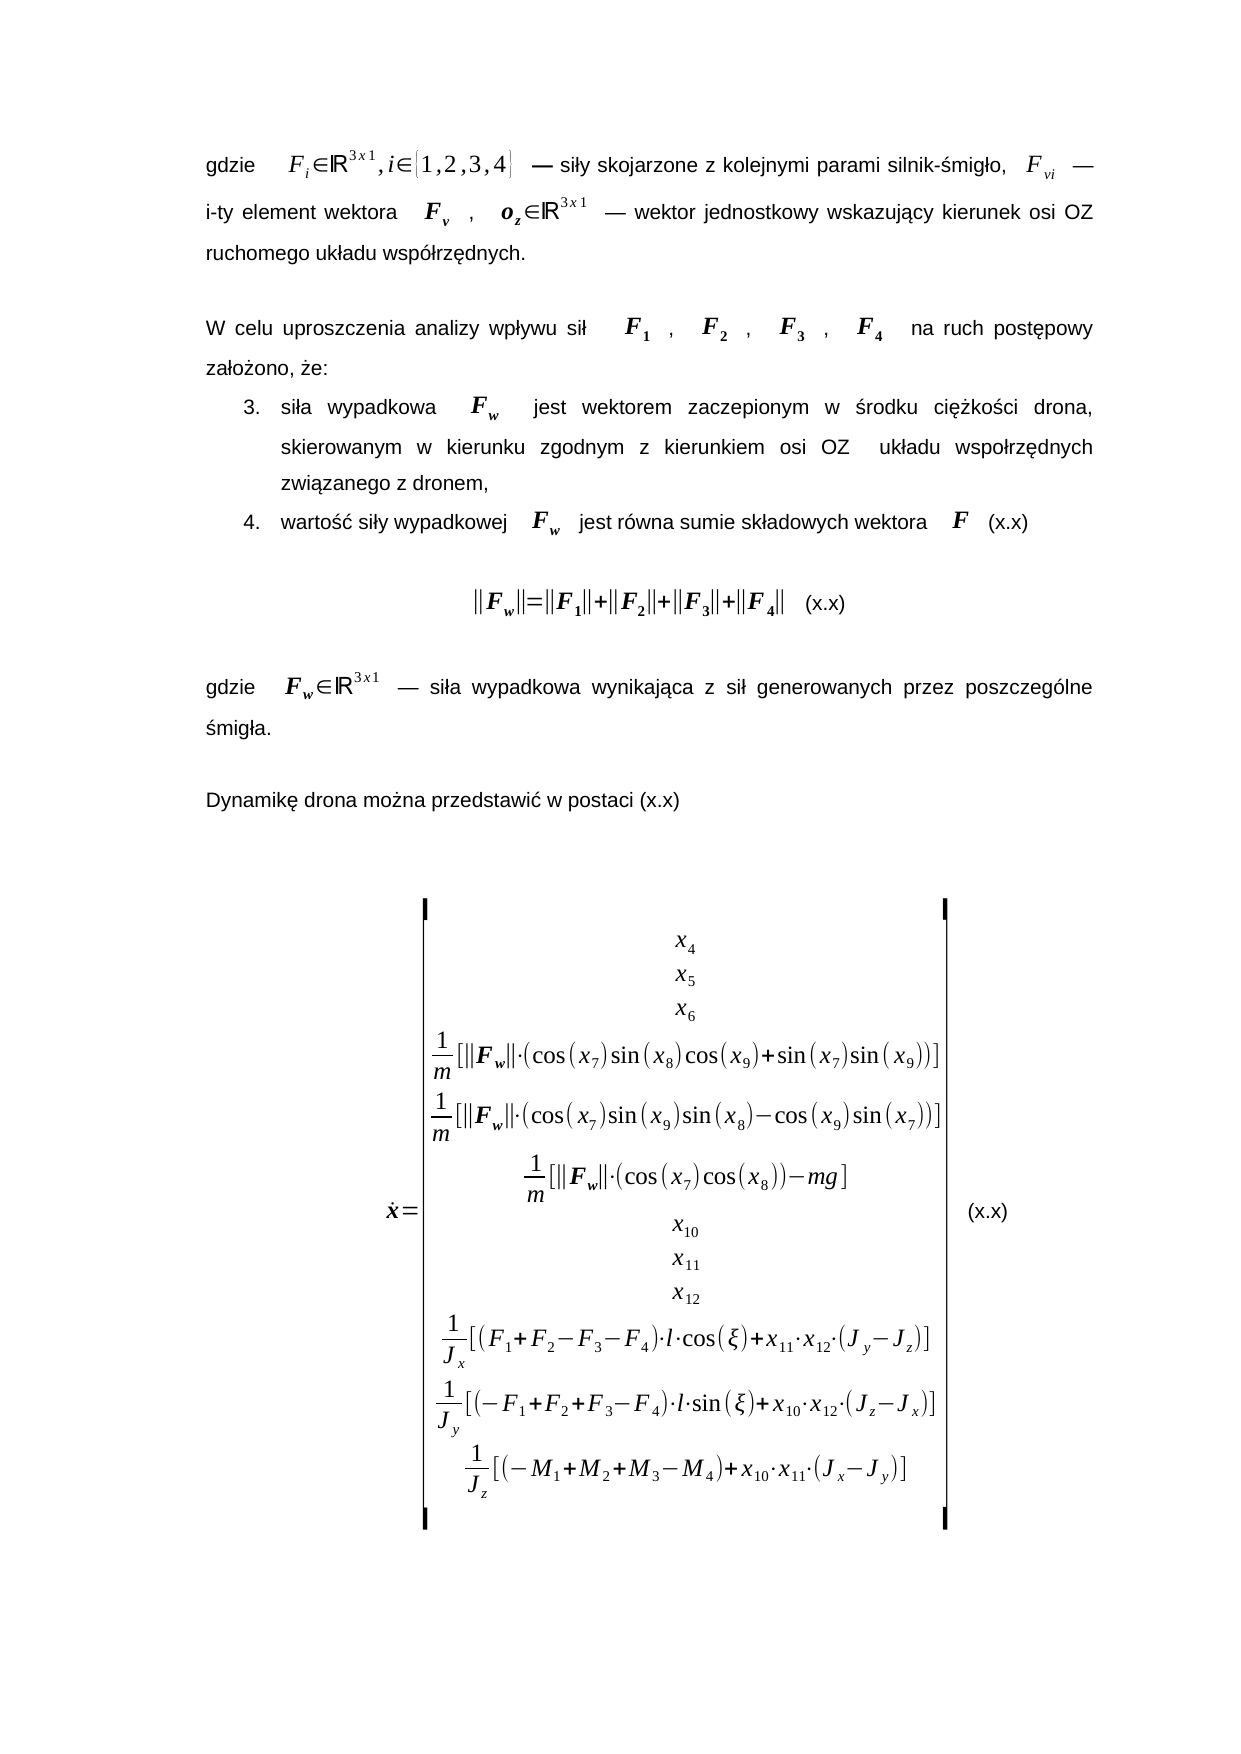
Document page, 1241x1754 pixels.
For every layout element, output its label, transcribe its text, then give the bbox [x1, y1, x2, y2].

list siła wypadkowa jest wektorem zaczepionym w środku ciężkości drona, skierowanym w kierunku zgodnym z kierunkiem osi OZ układu wspołrzędnych związanego z dronem, [243, 392, 1093, 495]
text gdzie — siła wypadkowa wynikająca z sił generowanych przez poszczególne śmigła. [206, 669, 1093, 739]
text gdzie — siły skojarzone z kolejnymi parami silnik-śmigło,— i-ty element wektora , — wektor jednostkowy wskazujący kierunek osi OZ ruchomego układu współrzędnych. [206, 147, 1093, 265]
list wartość siły wypadkowej jest równa sumie składowych wektora (x.x) [243, 507, 1093, 538]
text W celu uproszczenia analizy wpływu sił , , , na ruch postępowy założono, że: [206, 313, 1093, 380]
text (x.x) [206, 588, 1093, 619]
text (x.x) [206, 897, 1093, 1531]
text Dynamikę drona można przedstawić w postaci (x.x) [206, 787, 1093, 811]
